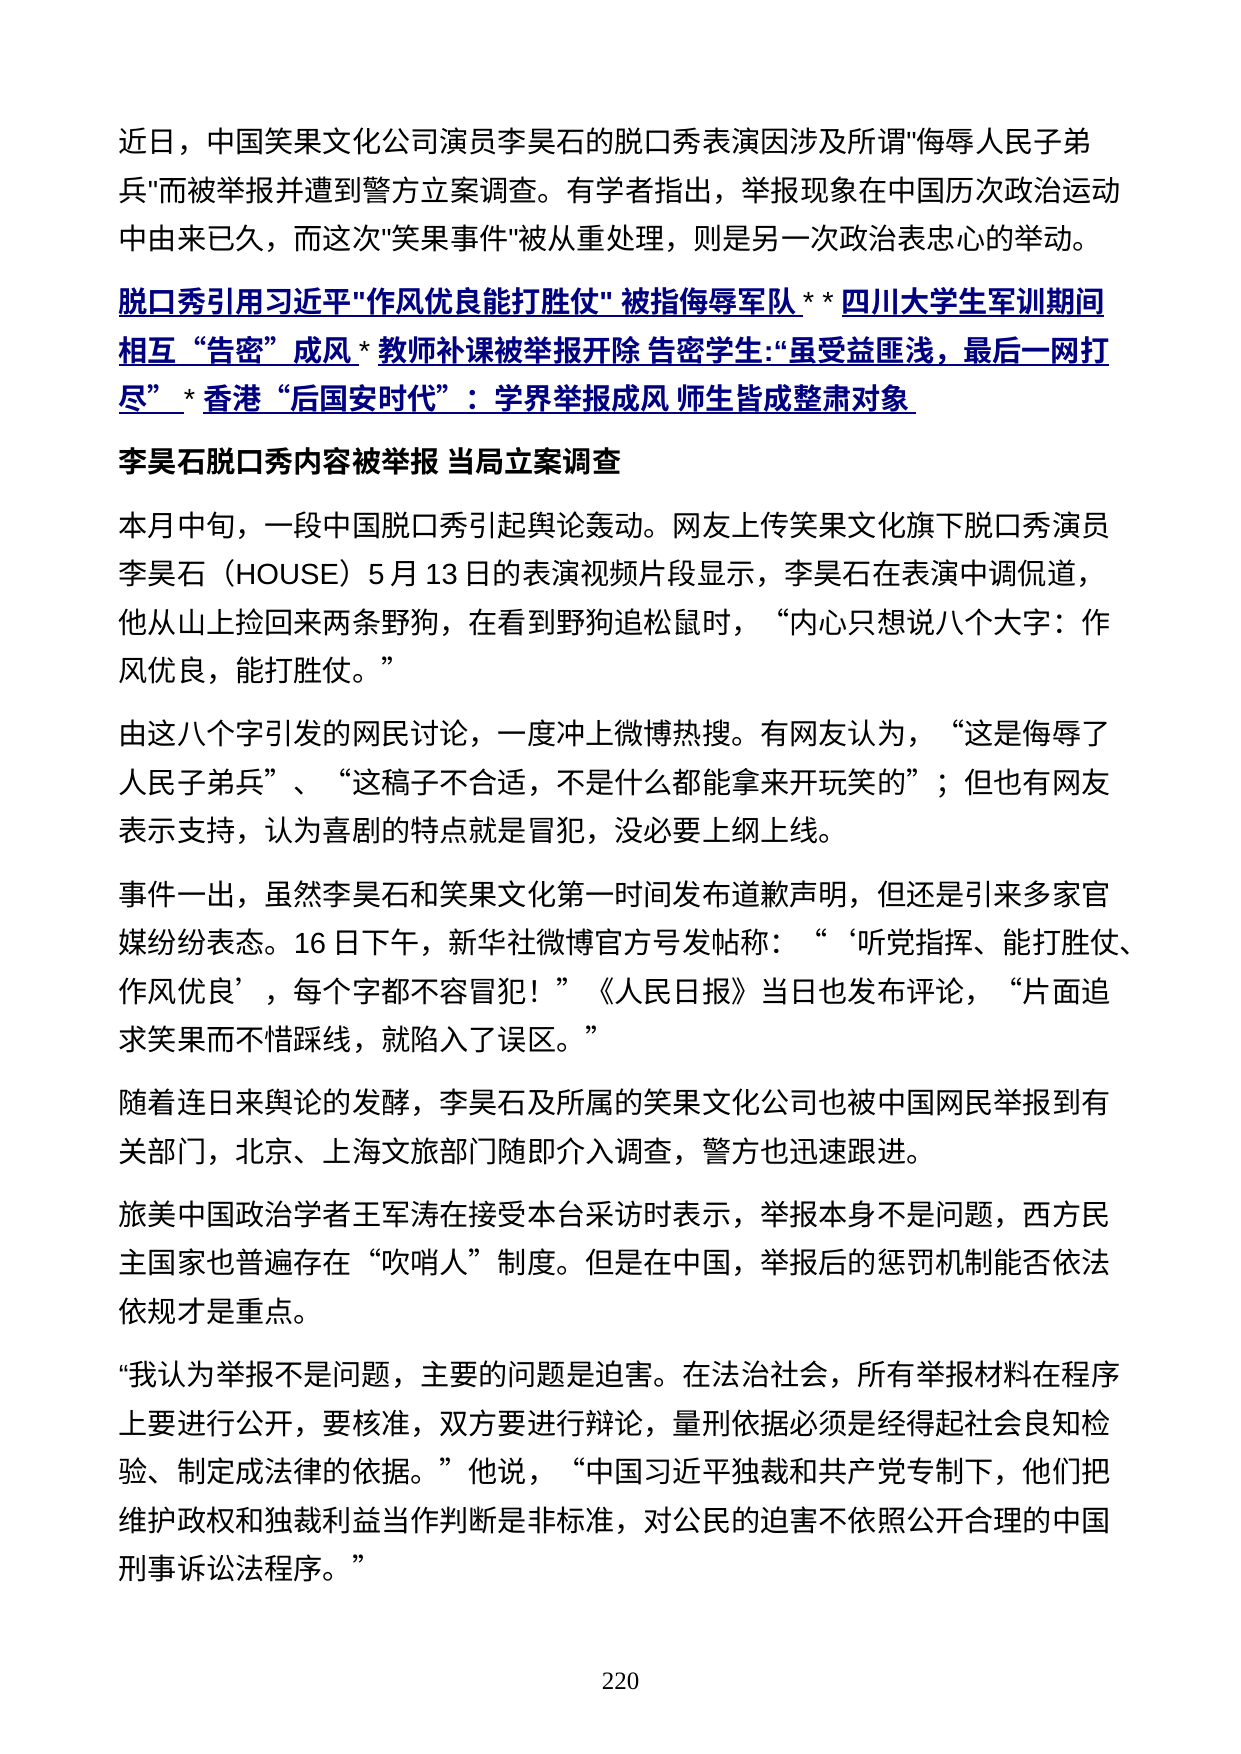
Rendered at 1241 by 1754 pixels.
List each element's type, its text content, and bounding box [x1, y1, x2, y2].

text 近日，中国笑果文化公司演员李昊石的脱口秀表演因涉及所谓"侮辱人民子弟兵"而被举报并遭到警方立案调查。有学者指出，举报现象在中国历次政治运动中由来已久，而这次"笑果事件"被从重处理，则是另一次政治表忠心的举动。 [118, 118, 1122, 258]
text 李昊石脱口秀内容被举报 当局立案调查 [118, 439, 1122, 481]
text 事件一出，虽然李昊石和笑果文化第一时间发布道歉声明，但还是引来多家官媒纷纷表态。16日下午，新华社微博官方号发帖称：“‘听党指挥、能打胜仗、作风优良’，每个字都不容冒犯！”《人民日报》当日也发布评论，“片面追求笑果而不惜踩线，就陷入了误区。” [118, 871, 1122, 1059]
text 脱口秀引用习近平"作风优良能打胜仗" 被指侮辱军队 * * 四川大学生军训期间相互“告密”成风 * 教师补课被举报开除 告密学生:“虽受益匪浅，最后一网打尽” * 香港“后国安时代”：学界举报成风 师生皆成整肃对象 [118, 279, 1122, 418]
text 本月中旬，一段中国脱口秀引起舆论轰动。网友上传笑果文化旗下脱口秀演员李昊石（HOUSE）5月13日的表演视频片段显示，李昊石在表演中调侃道，他从山上捡回来两条野狗，在看到野狗追松鼠时，“内心只想说八个大字：作风优良，能打胜仗。” [118, 502, 1122, 690]
text 旅美中国政治学者王军涛在接受本台采访时表示，举报本身不是问题，西方民主国家也普遍存在“吹哨人”制度。但是在中国，举报后的惩罚机制能否依法依规才是重点。 [118, 1191, 1122, 1331]
text 由这八个字引发的网民讨论，一度冲上微博热搜。有网友认为，“这是侮辱了人民子弟兵”、“这稿子不合适，不是什么都能拿来开玩笑的”；但也有网友表示支持，认为喜剧的特点就是冒犯，没必要上纲上线。 [118, 711, 1122, 850]
text “我认为举报不是问题，主要的问题是迫害。在法治社会，所有举报材料在程序上要进行公开，要核准，双方要进行辩论，量刑依据必须是经得起社会良知检验、制定成法律的依据。”他说，“中国习近平独裁和共产党专制下，他们把维护政权和独裁利益当作判断是非标准，对公民的迫害不依照公开合理的中国刑事诉讼法程序。” [118, 1352, 1122, 1588]
text 随着连日来舆论的发酵，李昊石及所属的笑果文化公司也被中国网民举报到有关部门，北京、上海文旅部门随即介入调查，警方也迅速跟进。 [118, 1080, 1122, 1171]
